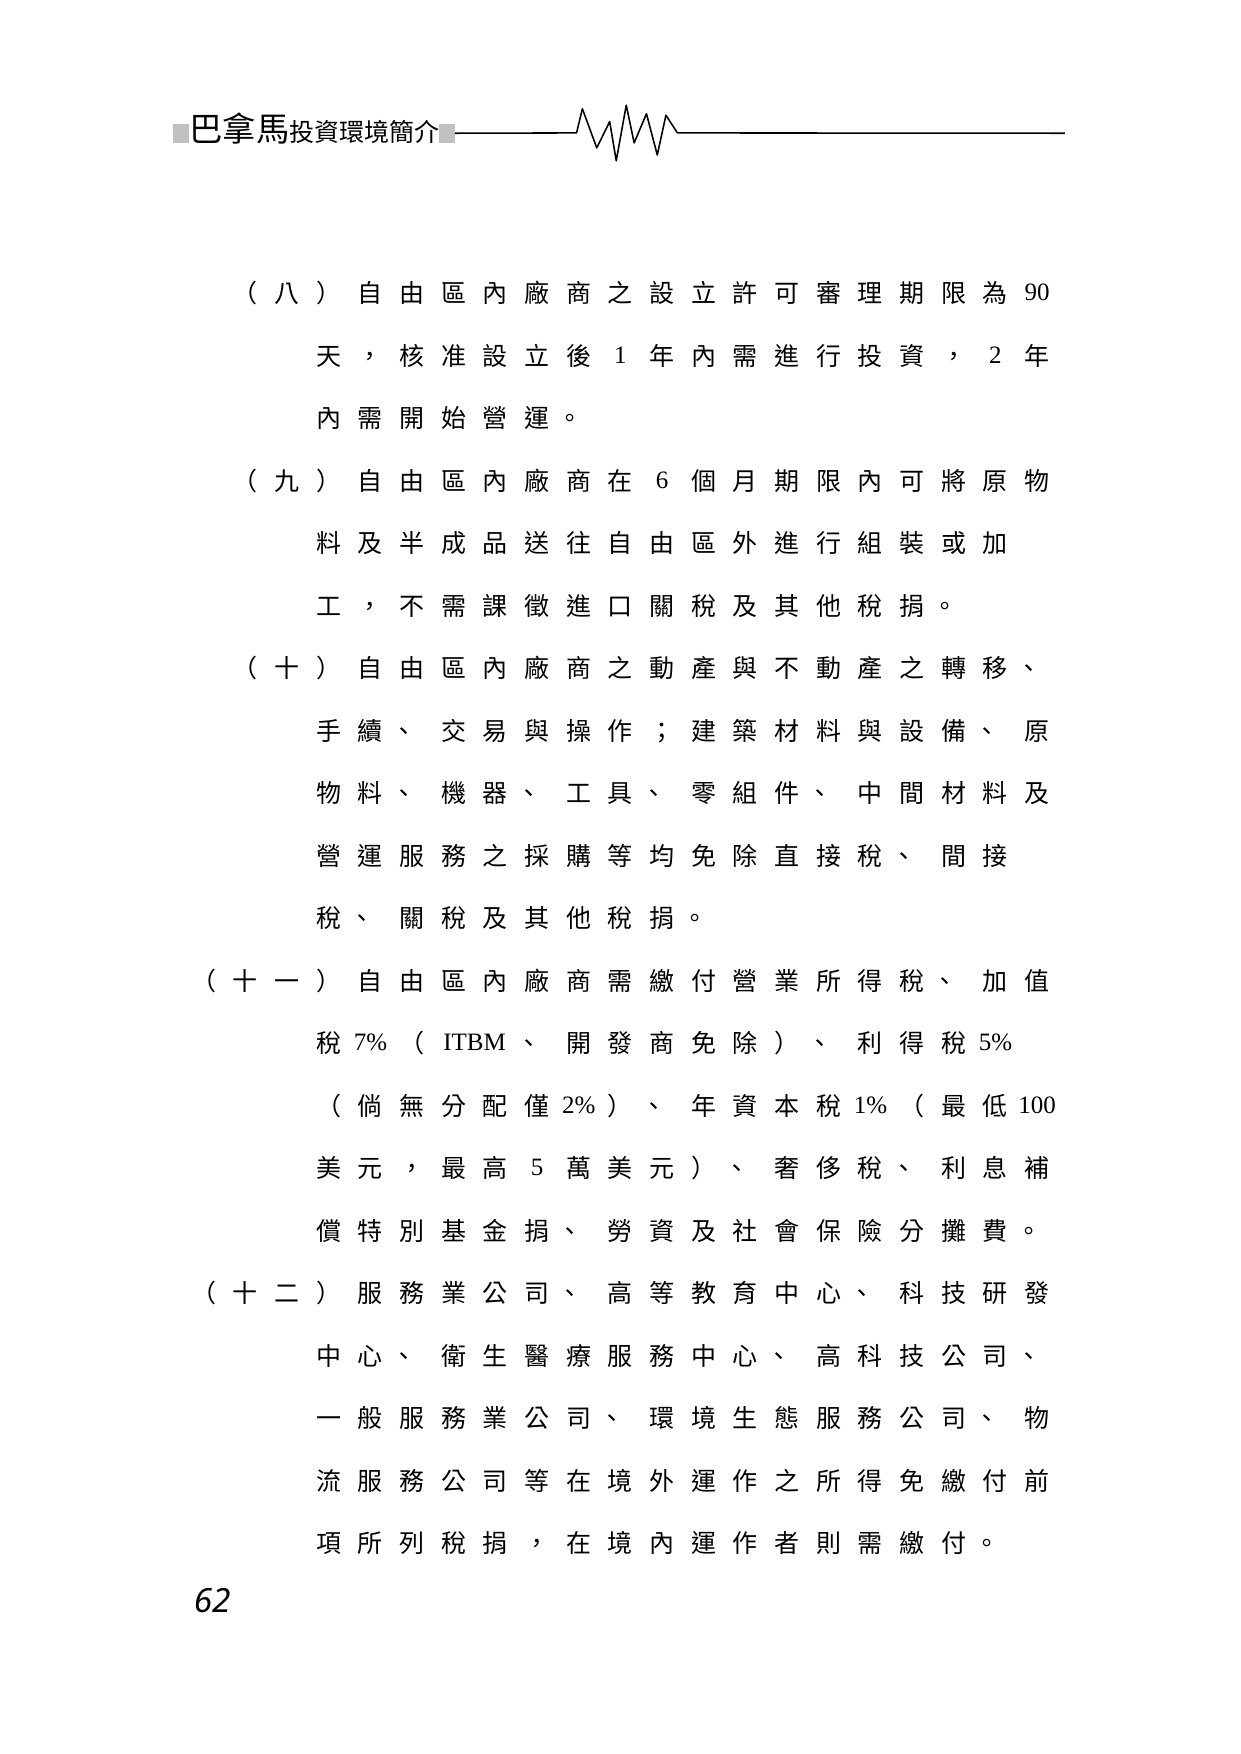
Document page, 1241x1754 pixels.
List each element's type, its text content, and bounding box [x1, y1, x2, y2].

text （九）自由區內廠商在6個月期限內可將原物料及半成品送往自由區外進行組裝或加工，不需課徵進口關稅及其他稅捐。 [207, 438, 1058, 625]
text （十）自由區內廠商之動產與不動產之轉移、手續、交易與操作；建築材料與設備、原物料、機器、工具、零組件、中間材料及營運服務之採購等均免除直接稅、間接稅、關稅及其他稅捐。 [207, 625, 1058, 938]
text （十二）服務業公司、高等教育中心、科技研發中心、衛生醫療服務中心、高科技公司、一般服務業公司、環境生態服務公司、物流服務公司等在境外運作之所得免繳付前項所列稅捐，在境內運作者則需繳付。 [183, 1250, 1058, 1563]
text （十一）自由區內廠商需繳付營業所得稅、加值稅7%（ITBM、開發商免除）、利得稅5%（倘無分配僅2%）、年資本稅1%（最低100美元，最高5萬美元）、奢侈稅、利息補償特別基金捐、勞資及社會保險分攤費。 [183, 938, 1058, 1250]
text （八）自由區內廠商之設立許可審理期限為90天，核准設立後1年內需進行投資，2年內需開始營運。 [207, 250, 1058, 438]
